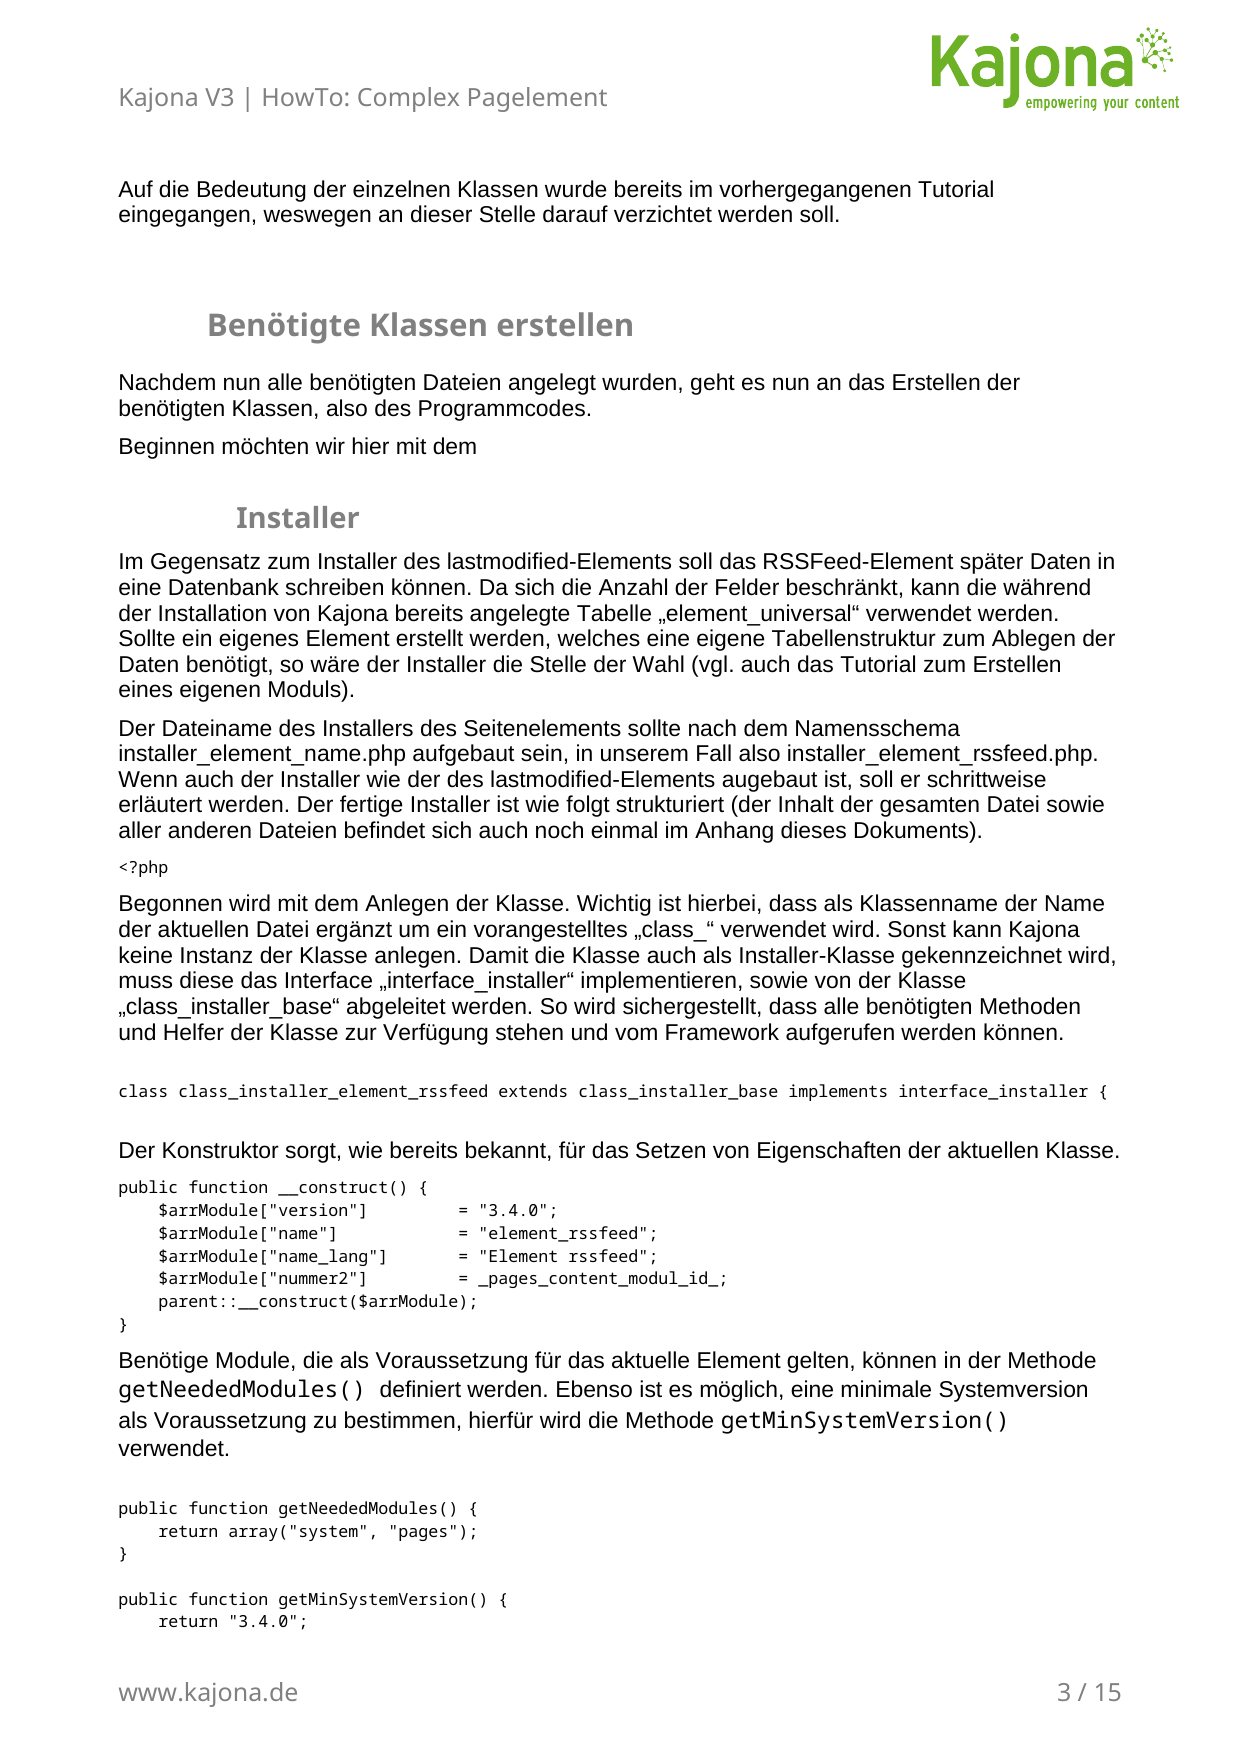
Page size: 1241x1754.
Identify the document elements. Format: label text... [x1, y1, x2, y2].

text Der Konstruktor sorgt, wie bereits bekannt, für das Setzen von Eigenschaften der aktuellen Klasse. [118, 1138, 1122, 1164]
text public function __construct() { $arrModule["version"] = "3.4.0"; $arrModule["name"] = "element_rssfeed"; $arrModule["name_lang"] = "Element rssfeed"; $arrModule["nummer2"] = _pages_content_modul_id_; parent::__construct($arrModule); } [118, 1176, 1122, 1335]
text <?php [118, 856, 1122, 879]
text Im Gegensatz zum Installer des lastmodified-Elements soll das RSSFeed-Element später Daten in eine Datenbank schreiben können. Da sich die Anzahl der Felder beschränkt, kann die während der Installation von Kajona bereits angelegte Tabelle „element_universal“ verwendet werden. Sollte ein eigenes Element erstellt werden, welches eine eigene Tabellenstruktur zum Ablegen der Daten benötigt, so wäre der Installer die Stelle der Wahl (vgl. auch das Tutorial zum Erstellen eines eigenen Moduls). [118, 549, 1122, 703]
text Der Dateiname des Installers des Seitenelements sollte nach dem Namensschema installer_element_name.php aufgebaut sein, in unserem Fall also installer_element_rssfeed.php. Wenn auch der Installer wie der des lastmodified-Elements augebaut ist, soll er schrittweise erläutert werden. Der fertige Installer ist wie folgt strukturiert (der Inhalt der gesamten Datei sowie aller anderen Dateien befindet sich auch noch einmal im Anhang dieses Dokuments). [118, 715, 1122, 843]
text Nachdem nun alle benötigten Dateien angelegt wurden, geht es nun an das Erstellen der benötigten Klassen, also des Programmcodes. [118, 370, 1122, 421]
text Benötige Module, die als Voraussetzung für das aktuelle Element gelten, können in der Methode getNeededModules() definiert werden. Ebenso ist es möglich, eine minimale Systemversion als Voraussetzung zu bestimmen, hierfür wird die Methode getMinSystemVersion() verwendet. [118, 1348, 1122, 1461]
text Beginnen möchten wir hier mit dem [118, 434, 1122, 459]
text public function getNeededModules() { return array("system", "pages"); } public function getMinSystemVersion() { return "3.4.0"; [118, 1474, 1122, 1633]
text class class_installer_element_rssfeed extends class_installer_base implements interface_installer { [118, 1057, 1122, 1126]
subtitle Installer [118, 497, 1122, 537]
text Auf die Bedeutung der einzelnen Klassen wurde bereits im vorhergegangenen Tutorial eingegangen, weswegen an dieser Stelle darauf verzichtet werden soll. [118, 177, 1122, 228]
subtitle Benötigte Klassen erstellen [118, 303, 1122, 346]
text Begonnen wird mit dem Anlegen der Klasse. Wichtig ist hierbei, dass als Klassenname der Name der aktuellen Datei ergänzt um ein vorangestelltes „class_“ verwendet wird. Sonst kann Kajona keine Instanz der Klasse anlegen. Damit die Klasse auch als Installer-Klasse gekennzeichnet wird, muss diese das Interface „interface_installer“ implementieren, sowie von der Klasse „class_installer_base“ abgeleitet werden. So wird sichergestellt, dass alle benötigten Methoden und Helfer der Klasse zur Verfügung stehen und vom Framework aufgerufen werden können. [118, 891, 1122, 1045]
